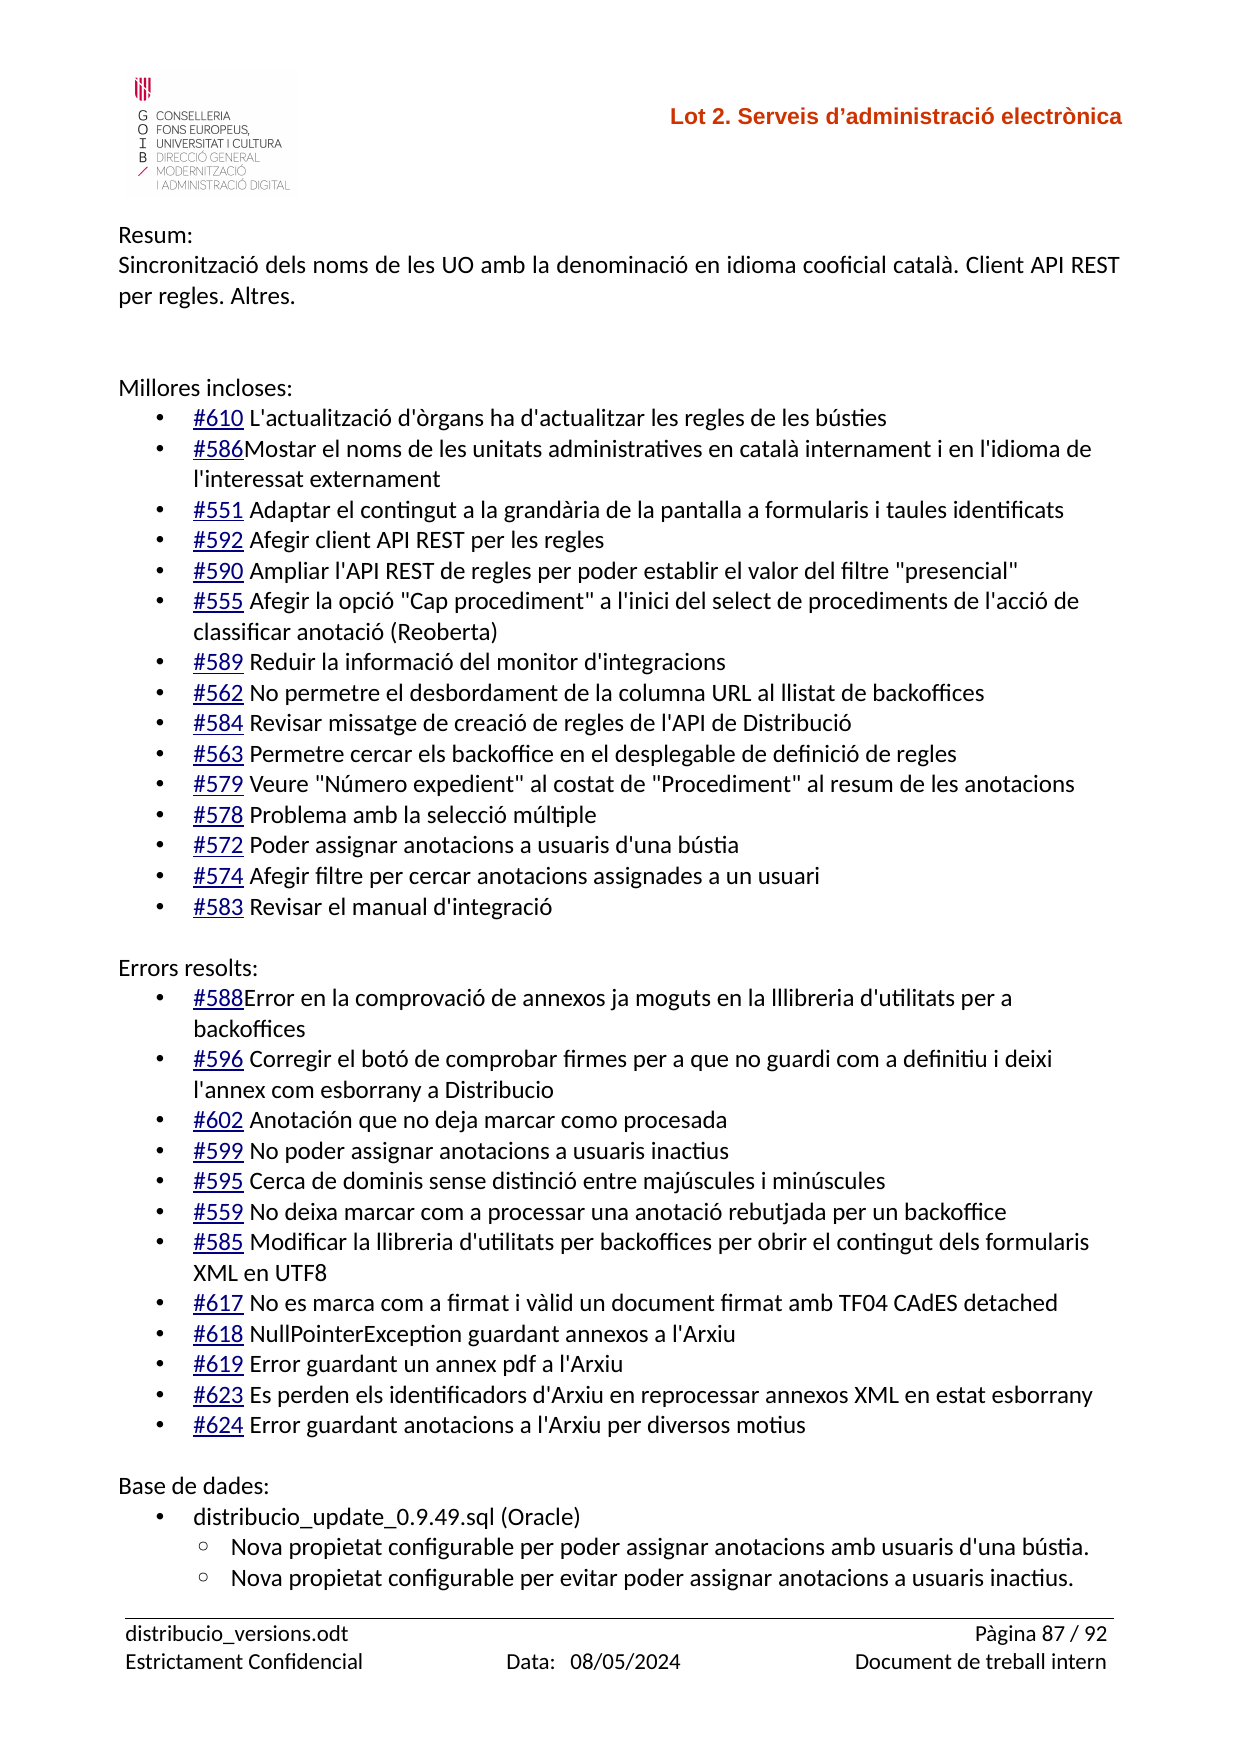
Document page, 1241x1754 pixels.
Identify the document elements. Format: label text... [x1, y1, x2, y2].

list #588Error en la comprovació de annexos ja moguts en la lllibreria d'utilitats per a backoffices [156, 982, 1122, 1043]
list Nova propietat configurable per poder assignar anotacions amb usuaris d'una bústia. [193, 1532, 1122, 1562]
list Nova propietat configurable per evitar poder assignar anotacions a usuaris inactius. [193, 1562, 1122, 1593]
list #589 Reduir la informació del monitor d'integracions [156, 646, 1122, 677]
list #583 Revisar el manual d'integració [156, 891, 1122, 921]
list #617 No es marca com a firmat i vàlid un document firmat amb TF04 CAdES detached [156, 1287, 1122, 1318]
text Resum: [118, 219, 1122, 250]
list #584 Revisar missatge de creació de regles de l'API de Distribució [156, 707, 1122, 738]
list #579 Veure "Número expedient" al costat de "Procediment" al resum de les anotacions [156, 768, 1122, 799]
list #585 Modificar la llibreria d'utilitats per backoffices per obrir el contingut dels formularis XML en UTF8 [156, 1226, 1122, 1287]
text Millores incloses: [118, 372, 1122, 402]
list #624 Error guardant anotacions a l'Arxiu per diversos motius [156, 1409, 1122, 1440]
list distribucio_update_0.9.49.sql (Oracle) [156, 1501, 1122, 1532]
list #559 No deixa marcar com a processar una anotació rebutjada per un backoffice [156, 1196, 1122, 1226]
list #595 Cerca de dominis sense distinció entre majúscules i minúscules [156, 1165, 1122, 1196]
picture [126, 70, 299, 197]
list #596 Corregir el botó de comprobar firmes per a que no guardi com a definitiu i deixi l'annex com esborrany a Distribucio [156, 1043, 1122, 1104]
list #590 Ampliar l'API REST de regles per poder establir el valor del filtre "presencial" [156, 555, 1122, 585]
list #555 Afegir la opció "Cap procediment" a l'inici del select de procediments de l'acció de classificar anotació (Reoberta) [156, 585, 1122, 646]
list #618 NullPointerException guardant annexos a l'Arxiu [156, 1318, 1122, 1348]
list #623 Es perden els identificadors d'Arxiu en reprocessar annexos XML en estat esborrany [156, 1379, 1122, 1409]
list #563 Permetre cercar els backoffice en el desplegable de definició de regles [156, 738, 1122, 768]
list #592 Afegir client API REST per les regles [156, 524, 1122, 555]
text Errors resolts: [118, 952, 1122, 982]
list #610 L'actualització d'òrgans ha d'actualitzar les regles de les bústies [156, 402, 1122, 433]
text Sincronització dels noms de les UO amb la denominació en idioma cooficial català. Client API REST per regles. Altres. [118, 250, 1122, 311]
list #586Mostar el noms de les unitats administratives en català internament i en l'idioma de l'interessat externament [156, 433, 1122, 494]
list #574 Afegir filtre per cercar anotacions assignades a un usuari [156, 860, 1122, 891]
list #551 Adaptar el contingut a la grandària de la pantalla a formularis i taules identificats [156, 494, 1122, 524]
list #602 Anotación que no deja marcar como procesada [156, 1104, 1122, 1135]
list #572 Poder assignar anotacions a usuaris d'una bústia [156, 829, 1122, 860]
list #562 No permetre el desbordament de la columna URL al llistat de backoffices [156, 677, 1122, 707]
list #619 Error guardant un annex pdf a l'Arxiu [156, 1348, 1122, 1379]
list #599 No poder assignar anotacions a usuaris inactius [156, 1135, 1122, 1165]
list #578 Problema amb la selecció múltiple [156, 799, 1122, 829]
text Base de dades: [118, 1471, 1122, 1501]
